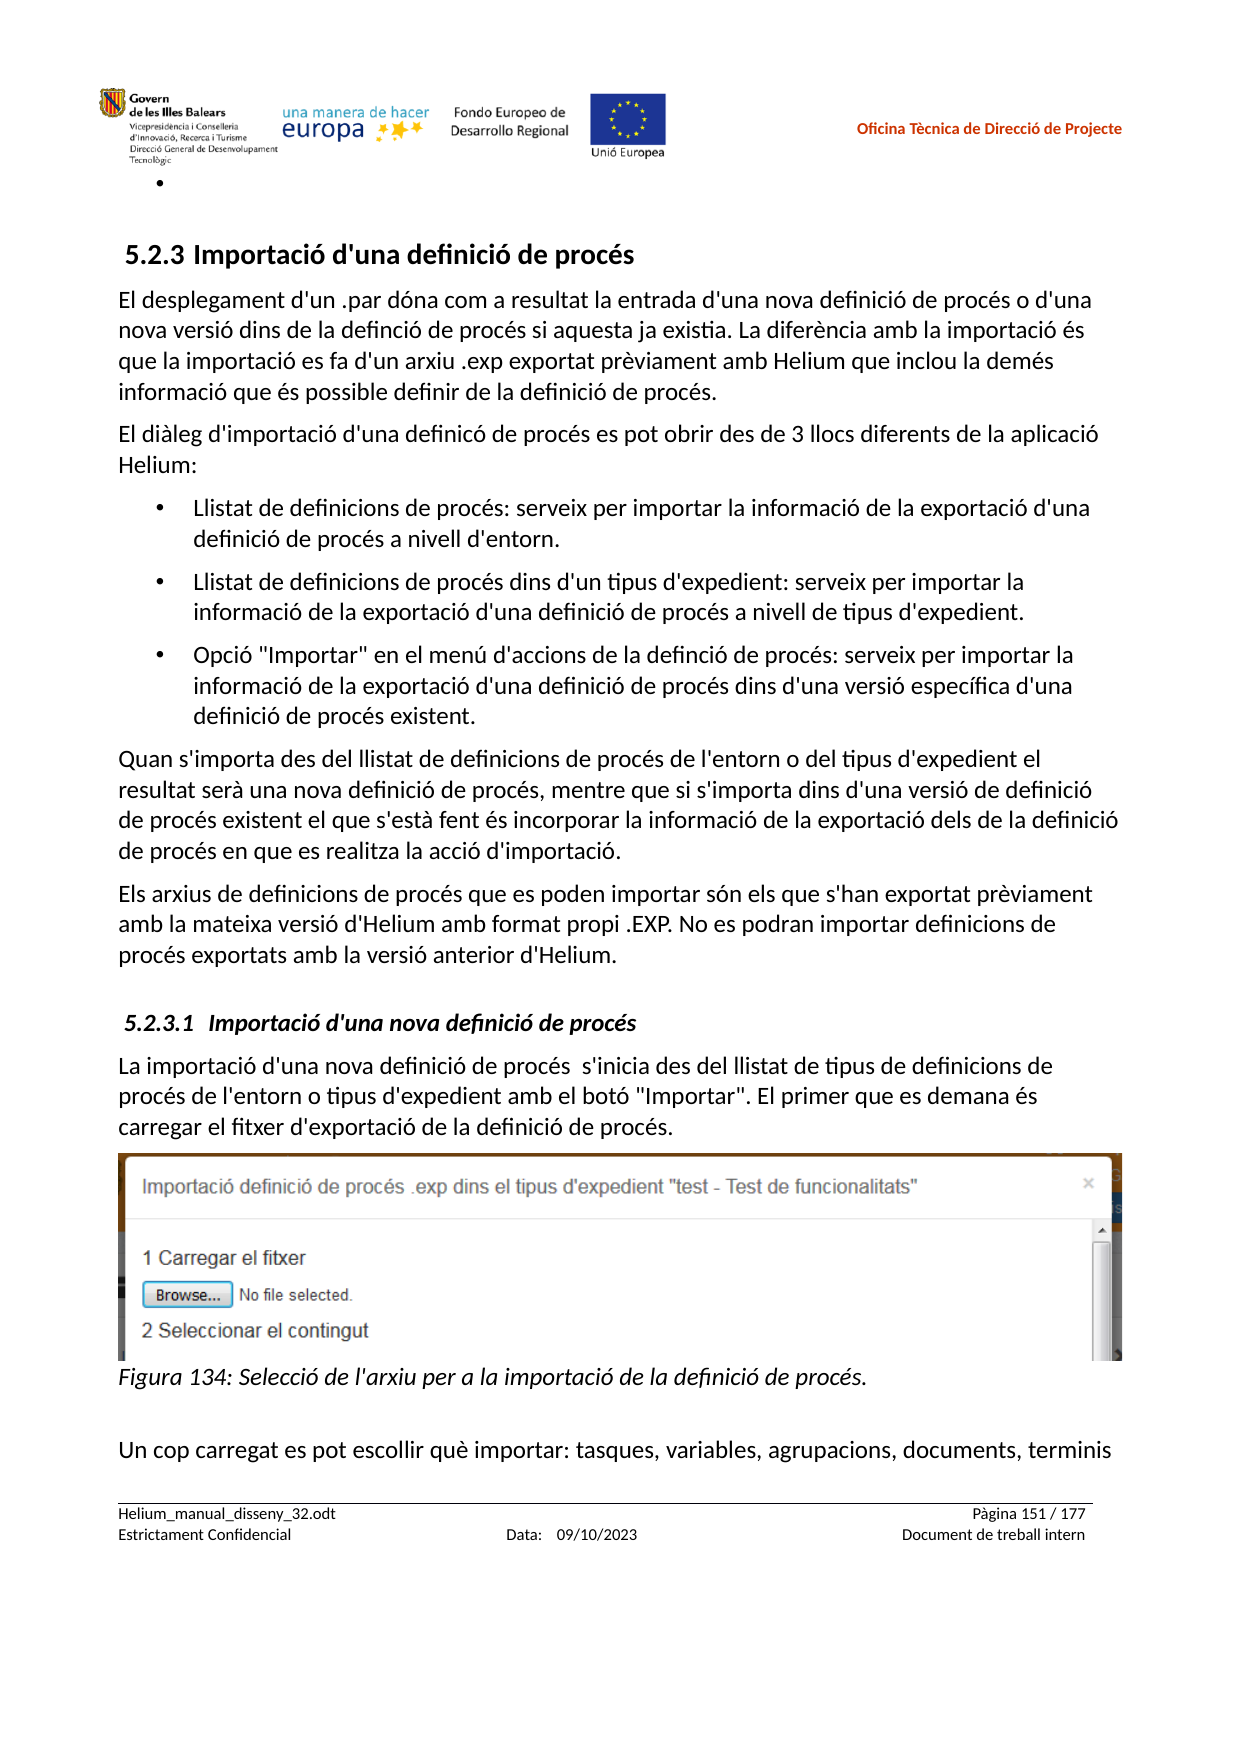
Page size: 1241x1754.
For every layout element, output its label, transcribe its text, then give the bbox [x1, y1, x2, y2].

text El diàleg d'importació d'una definicó de procés es pot obrir des de 3 llocs diferents de la aplicació Helium: [118, 419, 1122, 480]
text El desplegament d'un .par dóna com a resultat la entrada d'una nova definició de procés o d'una nova versió dins de la definció de procés si aquesta ja existia. La diferència amb la importació és que la importació es fa d'un arxiu .exp exportat prèviament amb Helium que inclou la demés informació que és possible definir de la definició de procés. [118, 284, 1122, 406]
picture [99, 87, 668, 166]
text Un cop carregat es pot escollir què importar: tasques, variables, agrupacions, documents, terminis [118, 1434, 1122, 1465]
text Quan s'importa des del llistat de definicions de procés de l'entorn o del tipus d'expedient el resultat serà una nova definició de procés, mentre que si s'importa dins d'una versió de definició de procés existent el que s'està fent és incorporar la informació de la exportació dels de la definició de procés en que es realitza la acció d'importació. [118, 743, 1122, 865]
list Llistat de definicions de procés dins d'un tipus d'expedient: serveix per importar la informació de la exportació d'una definició de procés a nivell de tipus d'expedient. [156, 566, 1122, 627]
list Llistat de definicions de procés: serveix per importar la informació de la exportació d'una definició de procés a nivell d'entorn. [156, 492, 1122, 553]
text Figura 134: Selecció de l'arxiu per a la importació de la definició de procés. [118, 1361, 1122, 1391]
text Els arxius de definicions de procés que es poden importar són els que s'han exportat prèviament amb la mateixa versió d'Helium amb format propi .EXP. No es podran importar definicions de procés exportats amb la versió anterior d'Helium. [118, 878, 1122, 969]
text La importació d'una nova definició de procés s'inicia des del llistat de tipus de definicions de procés de l'entorn o tipus d'expedient amb el botó "Importar". El primer que es demana és carregar el fitxer d'exportació de la definició de procés. [118, 1050, 1122, 1141]
subtitle Importació d'una nova definició de procés [118, 1007, 1122, 1037]
picture [118, 1153, 1123, 1361]
list Opció "Importar" en el menú d'accions de la definció de procés: serveix per importar la informació de la exportació d'una definició de procés dins d'una versió específica d'una definició de procés existent. [156, 639, 1122, 731]
subtitle Importació d'una definició de procés [118, 236, 1122, 272]
